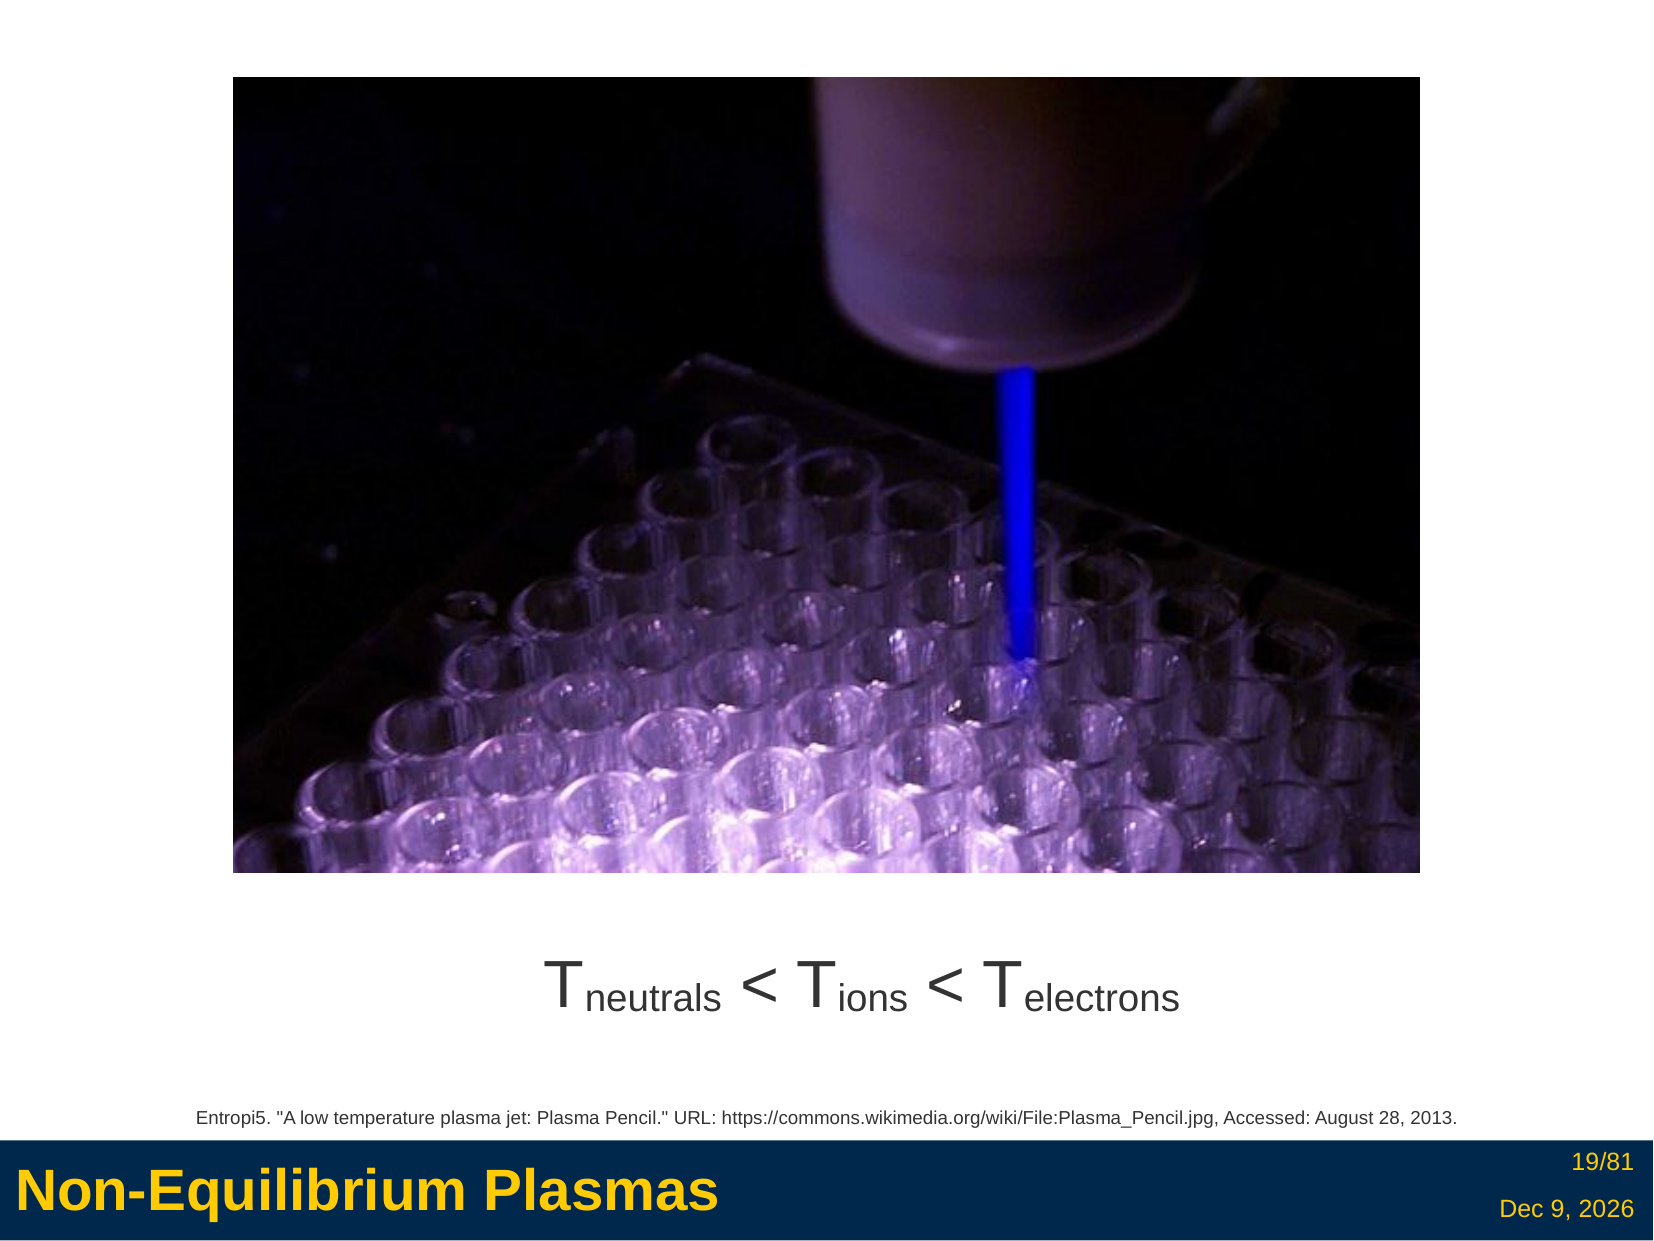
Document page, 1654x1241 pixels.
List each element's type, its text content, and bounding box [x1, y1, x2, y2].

list Tneutrals < Tions < Telectrons [82, 896, 1571, 1072]
title Non-Equilibrium Plasmas [14, 1140, 1380, 1241]
picture [233, 77, 1420, 873]
